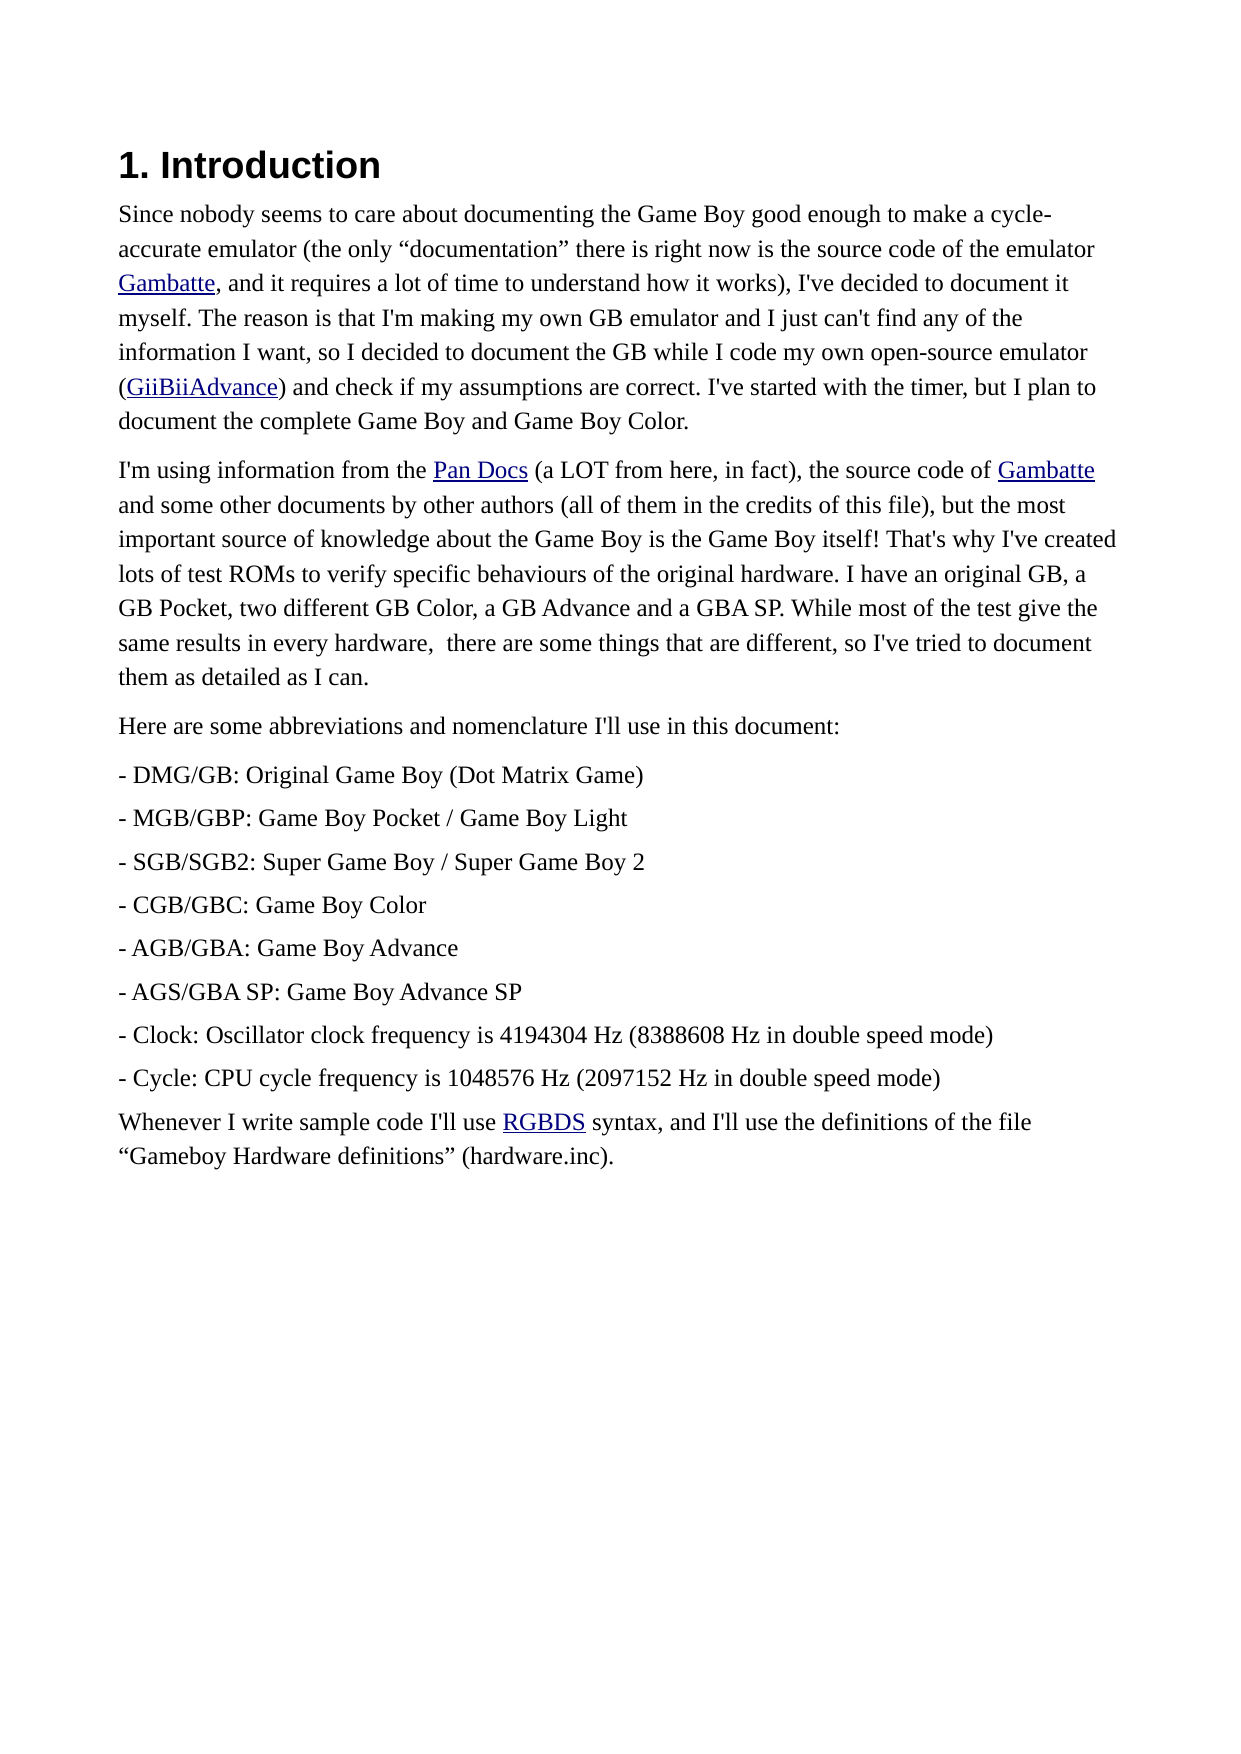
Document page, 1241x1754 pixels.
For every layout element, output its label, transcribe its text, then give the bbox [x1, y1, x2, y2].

text - CGB/GBC: Game Boy Color [118, 890, 1122, 919]
text - DMG/GB: Original Game Boy (Dot Matrix Game) [118, 760, 1122, 789]
text - Clock: Oscillator clock frequency is 4194304 Hz (8388608 Hz in double speed mode) [118, 1020, 1122, 1049]
text - MGB/GBP: Game Boy Pocket / Game Boy Light [118, 803, 1122, 832]
text - Cycle: CPU cycle frequency is 1048576 Hz (2097152 Hz in double speed mode) [118, 1063, 1122, 1092]
text - AGS/GBA SP: Game Boy Advance SP [118, 977, 1122, 1006]
subtitle 1. Introduction [118, 143, 1122, 187]
text Here are some abbreviations and nomenclature I'll use in this document: [118, 711, 1122, 740]
text - SGB/SGB2: Super Game Boy / Super Game Boy 2 [118, 847, 1122, 876]
text I'm using information from the Pan Docs (a LOT from here, in fact), the source code of Gambatte and some other documents by other authors (all of them in the credits of this file), but the most important source of knowledge about the Game Boy is the Game Boy itself! That's why I've created lots of test ROMs to verify specific behaviours of the original hardware. I have an original GB, a GB Pocket, two different GB Color, a GB Advance and a GBA SP. While most of the test give the same results in every hardware, there are some things that are different, so I've tried to document them as detailed as I can. [118, 455, 1122, 691]
text Whenever I write sample code I'll use RGBDS syntax, and I'll use the definitions of the file “Gameboy Hardware definitions” (hardware.inc). [118, 1107, 1122, 1170]
text Since nobody seems to care about documenting the Game Boy good enough to make a cycle-accurate emulator (the only “documentation” there is right now is the source code of the emulator Gambatte, and it requires a lot of time to understand how it works), I've decided to document it myself. The reason is that I'm making my own GB emulator and I just can't find any of the information I want, so I decided to document the GB while I code my own open-source emulator (GiiBiiAdvance) and check if my assumptions are correct. I've started with the timer, but I plan to document the complete Game Boy and Game Boy Color. [118, 199, 1122, 435]
text - AGB/GBA: Game Boy Advance [118, 933, 1122, 962]
